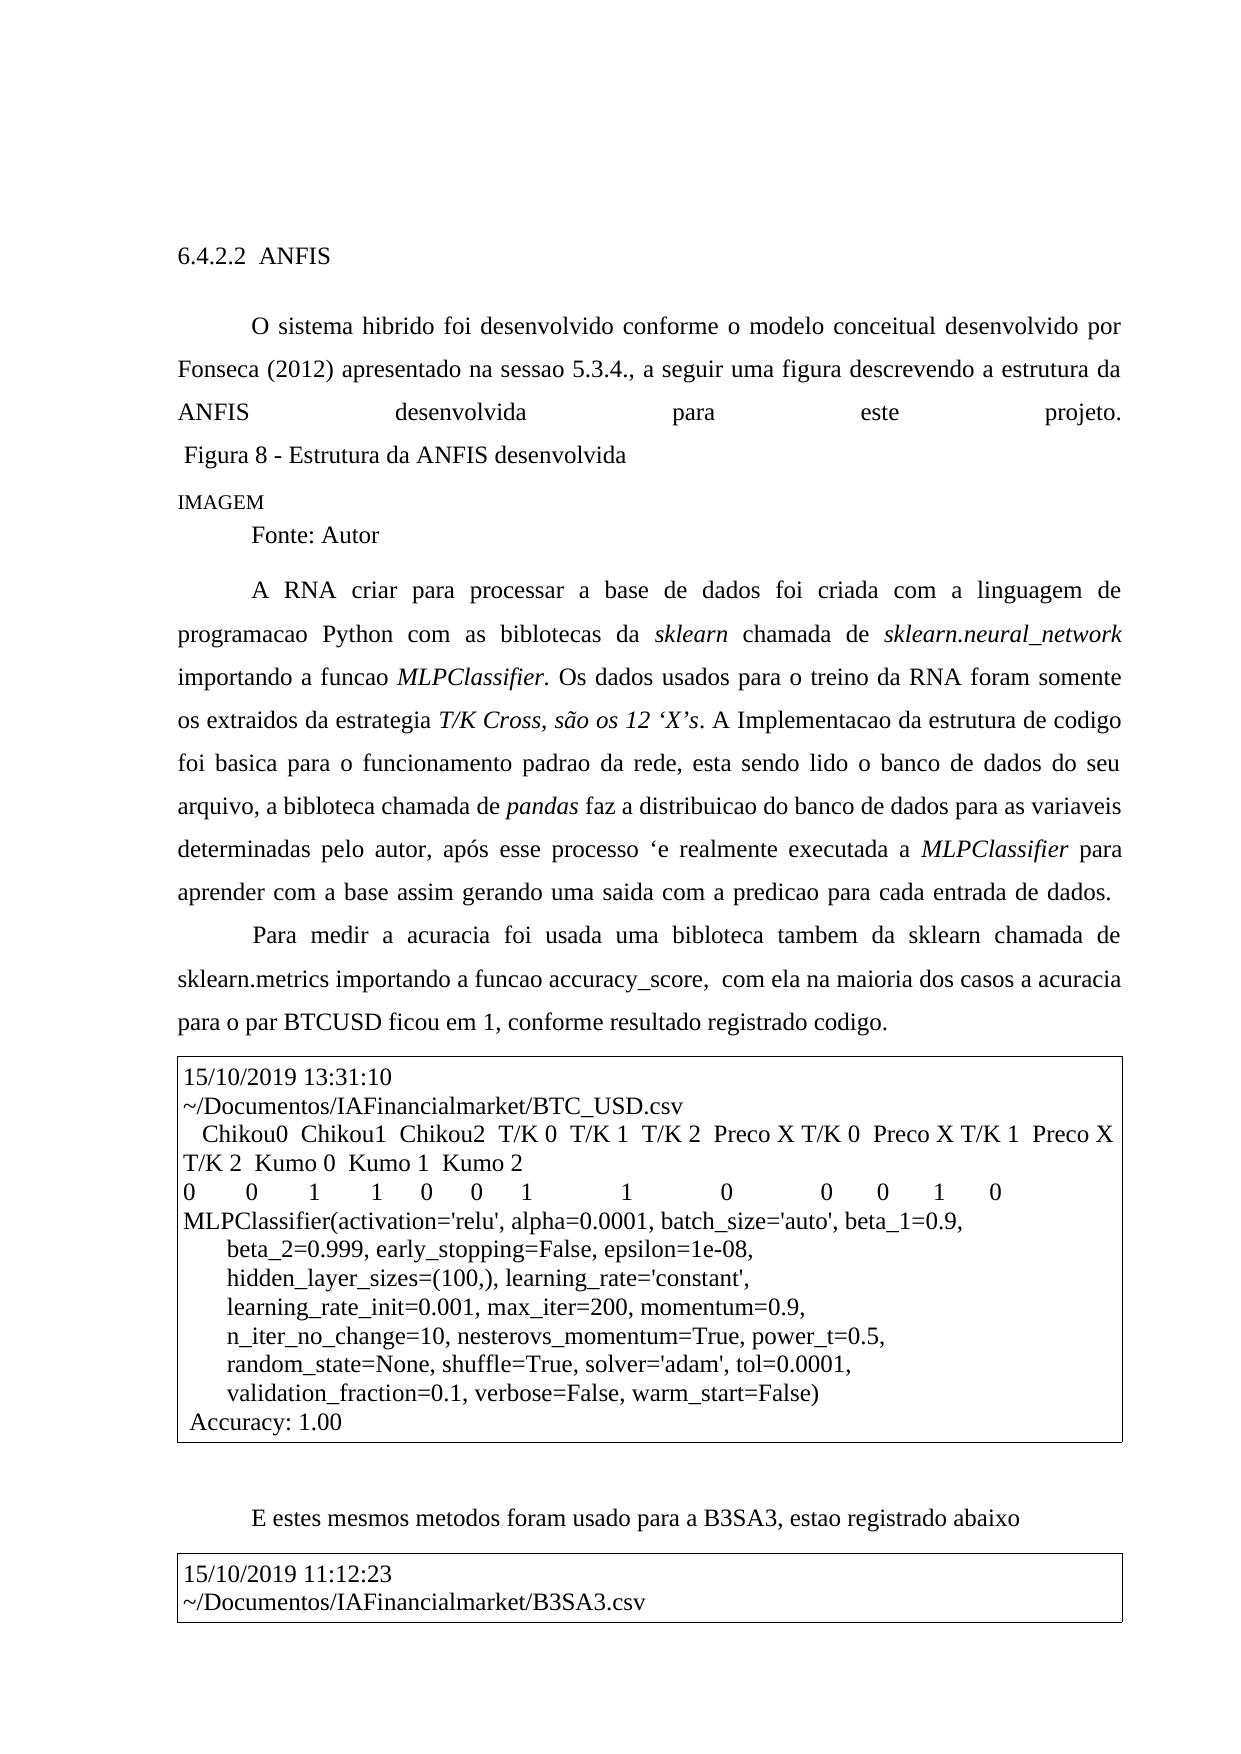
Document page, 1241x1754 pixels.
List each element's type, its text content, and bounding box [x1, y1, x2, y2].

subtitle ANFIS [177, 241, 1122, 270]
table_header 15/10/2019 13:31:10 ~/Documentos/IAFinancialmarket/BTC_USD.csv Chikou0 Chikou1 Chikou2 T/K 0 T/K 1 T/K 2 Preco X T/K 0 Preco X T/K 1 Preco X T/K 2 Kumo 0 Kumo 1 Kumo 2 0 0 1 1 0 0 1 1 0 0 0 1 0 MLPClassifier(activation='relu', alpha=0.0001, batch_size='auto', beta_1=0.9, beta_2=0.999, early_stopping=False, epsilon=1e-08, hidden_layer_sizes=(100,), learning_rate='constant', learning_rate_init=0.001, max_iter=200, momentum=0.9, n_iter_no_change=10, nesterovs_momentum=True, power_t=0.5, random_state=None, shuffle=True, solver='adam', tol=0.0001, validation_fraction=0.1, verbose=False, warm_start=False) Accuracy: 1.00 [178, 1057, 1122, 1442]
text E estes mesmos metodos foram usado para a B3SA3, estao registrado abaixo [177, 1503, 1122, 1532]
table_header 15/10/2019 11:12:23 ~/Documentos/IAFinancialmarket/B3SA3.csv [178, 1554, 1122, 1622]
text Fonte: Autor [177, 520, 1122, 549]
text IMAGEM [177, 490, 1122, 514]
text A RNA criar para processar a base de dados foi criada com a linguagem de programacao Python com as biblotecas da sklearn chamada de sklearn.neural_network importando a funcao MLPClassifier. Os dados usados para o treino da RNA foram somente os extraidos da estrategia T/K Cross, são os 12 ‘X’s. A Implementacao da estrutura de codigo foi basica para o funcionamento padrao da rede, esta sendo lido o banco de dados do seu arquivo, a bibloteca chamada de pandas faz a distribuicao do banco de dados para as variaveis determinadas pelo autor, após esse processo ‘e realmente executada a MLPClassifier para aprender com a base assim gerando uma saida com a predicao para cada entrada de dados. Para medir a acuracia foi usada uma bibloteca tambem da sklearn chamada de sklearn.metrics importando a funcao accuracy_score, com ela na maioria dos casos a acuracia para o par BTCUSD ficou em 1, conforme resultado registrado codigo. [177, 576, 1122, 1036]
text O sistema hibrido foi desenvolvido conforme o modelo conceitual desenvolvido por Fonseca (2012) apresentado na sessao 5.3.4., a seguir uma figura descrevendo a estrutura da ANFIS desenvolvida para este projeto. Figura 8 - Estrutura da ANFIS desenvolvida [177, 311, 1122, 469]
